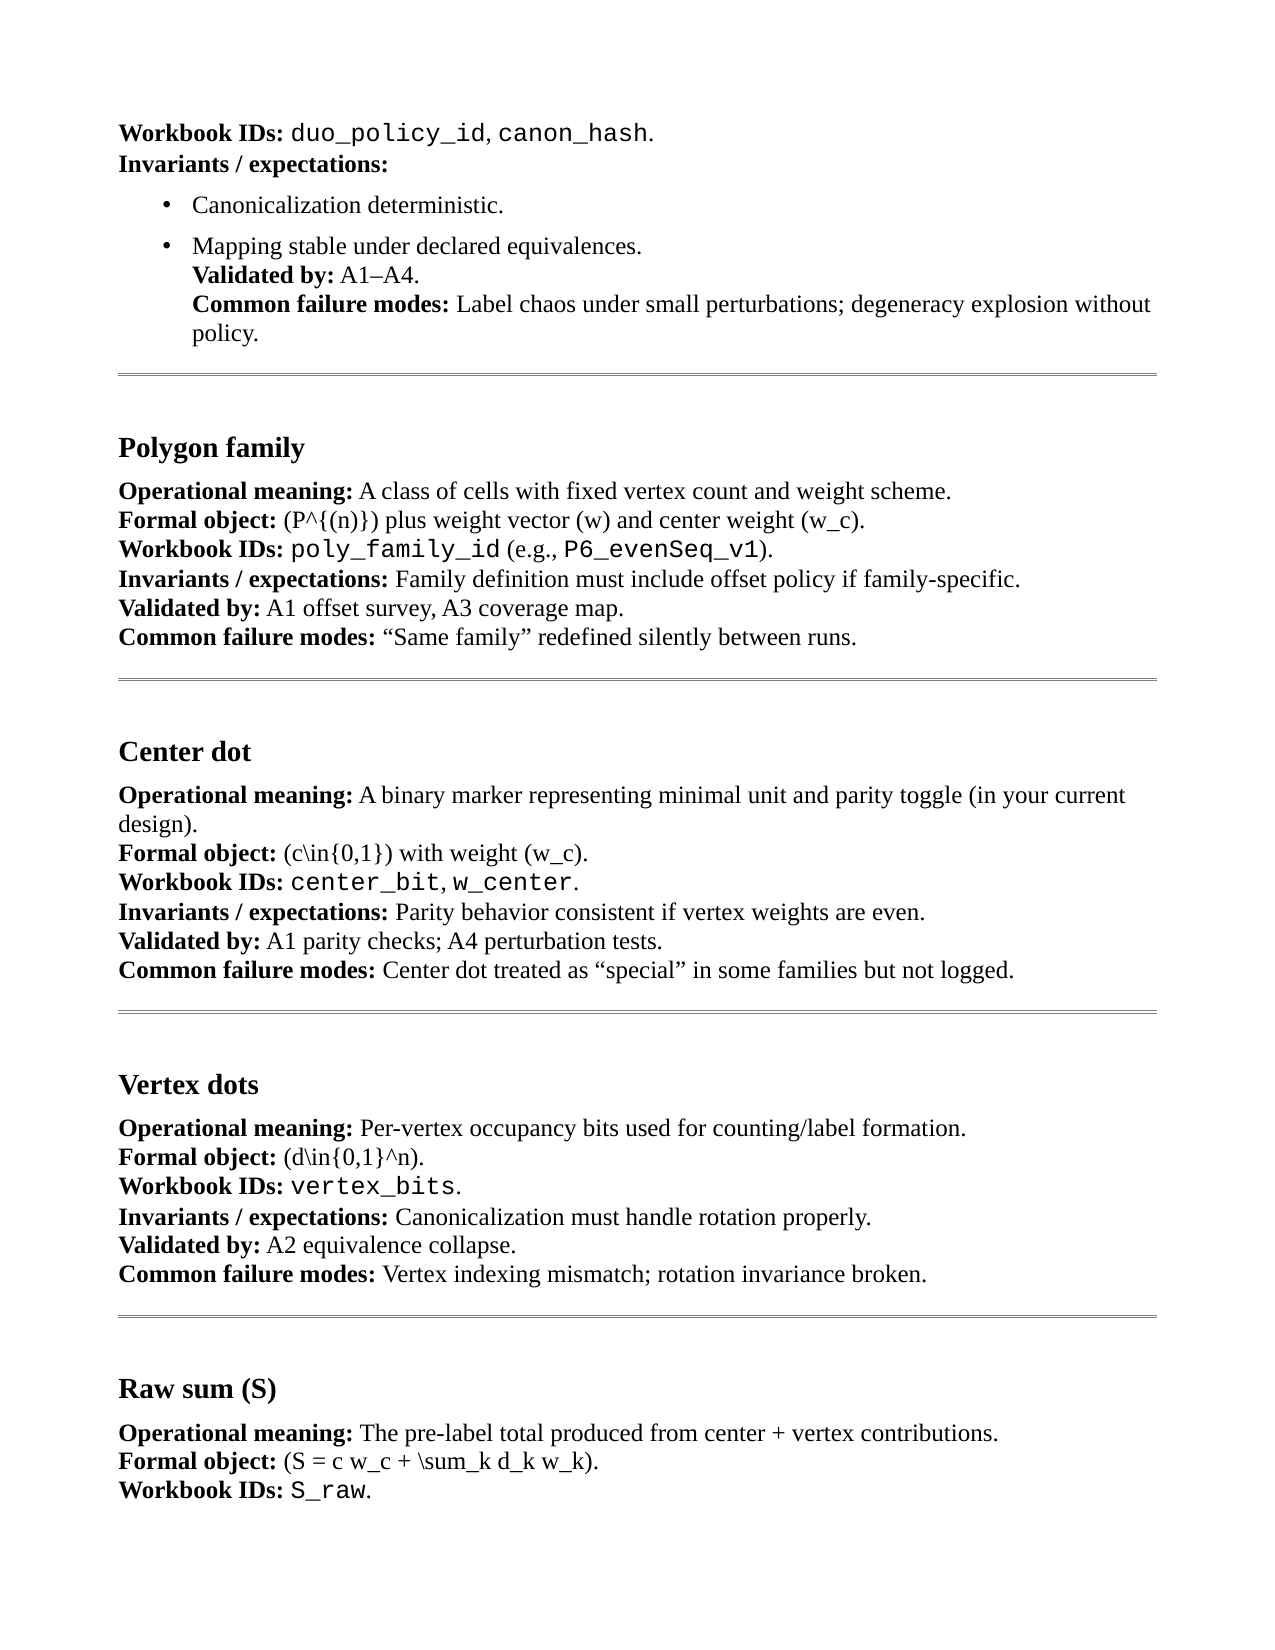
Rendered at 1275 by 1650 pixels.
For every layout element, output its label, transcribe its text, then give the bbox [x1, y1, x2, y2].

text Operational meaning: Per-vertex occupancy bits used for counting/label formation. Formal object: (d\in{0,1}^n). Workbook IDs: vertex_bits. Invariants / expectations: Canonicalization must handle rotation properly. Validated by: A2 equivalence collapse. Common failure modes: Vertex indexing mismatch; rotation invariance broken. [118, 1113, 1157, 1288]
list Canonicalization deterministic. [162, 190, 1157, 219]
subtitle Polygon family [118, 430, 1157, 464]
list Mapping stable under declared equivalences. Validated by: A1–A4. Common failure modes: Label chaos under small perturbations; degeneracy explosion without policy. [162, 231, 1157, 346]
subtitle Center dot [118, 734, 1157, 768]
subtitle Raw sum (S) [118, 1372, 1157, 1405]
text Operational meaning: A class of cells with fixed vertex count and weight scheme. Formal object: (P^{(n)}) plus weight vector (w) and center weight (w_c). Workbook IDs: poly_family_id (e.g., P6_evenSeq_v1). Invariants / expectations: Family definition must include offset policy if family-specific. Validated by: A1 offset survey, A3 coverage map. Common failure modes: “Same family” redefined silently between runs. [118, 476, 1157, 651]
subtitle Vertex dots [118, 1067, 1157, 1101]
text Operational meaning: A binary marker representing minimal unit and parity toggle (in your current design). Formal object: (c\in{0,1}) with weight (w_c). Workbook IDs: center_bit, w_center. Invariants / expectations: Parity behavior consistent if vertex weights are even. Validated by: A1 parity checks; A4 perturbation tests. Common failure modes: Center dot treated as “special” in some families but not logged. [118, 780, 1157, 984]
text Operational meaning: The pre-label total produced from center + vertex contributions. Formal object: (S = c w_c + \sum_k d_k w_k). Workbook IDs: S_raw. [118, 1418, 1157, 1506]
text Workbook IDs: duo_policy_id, canon_hash. Invariants / expectations: [118, 118, 1157, 178]
